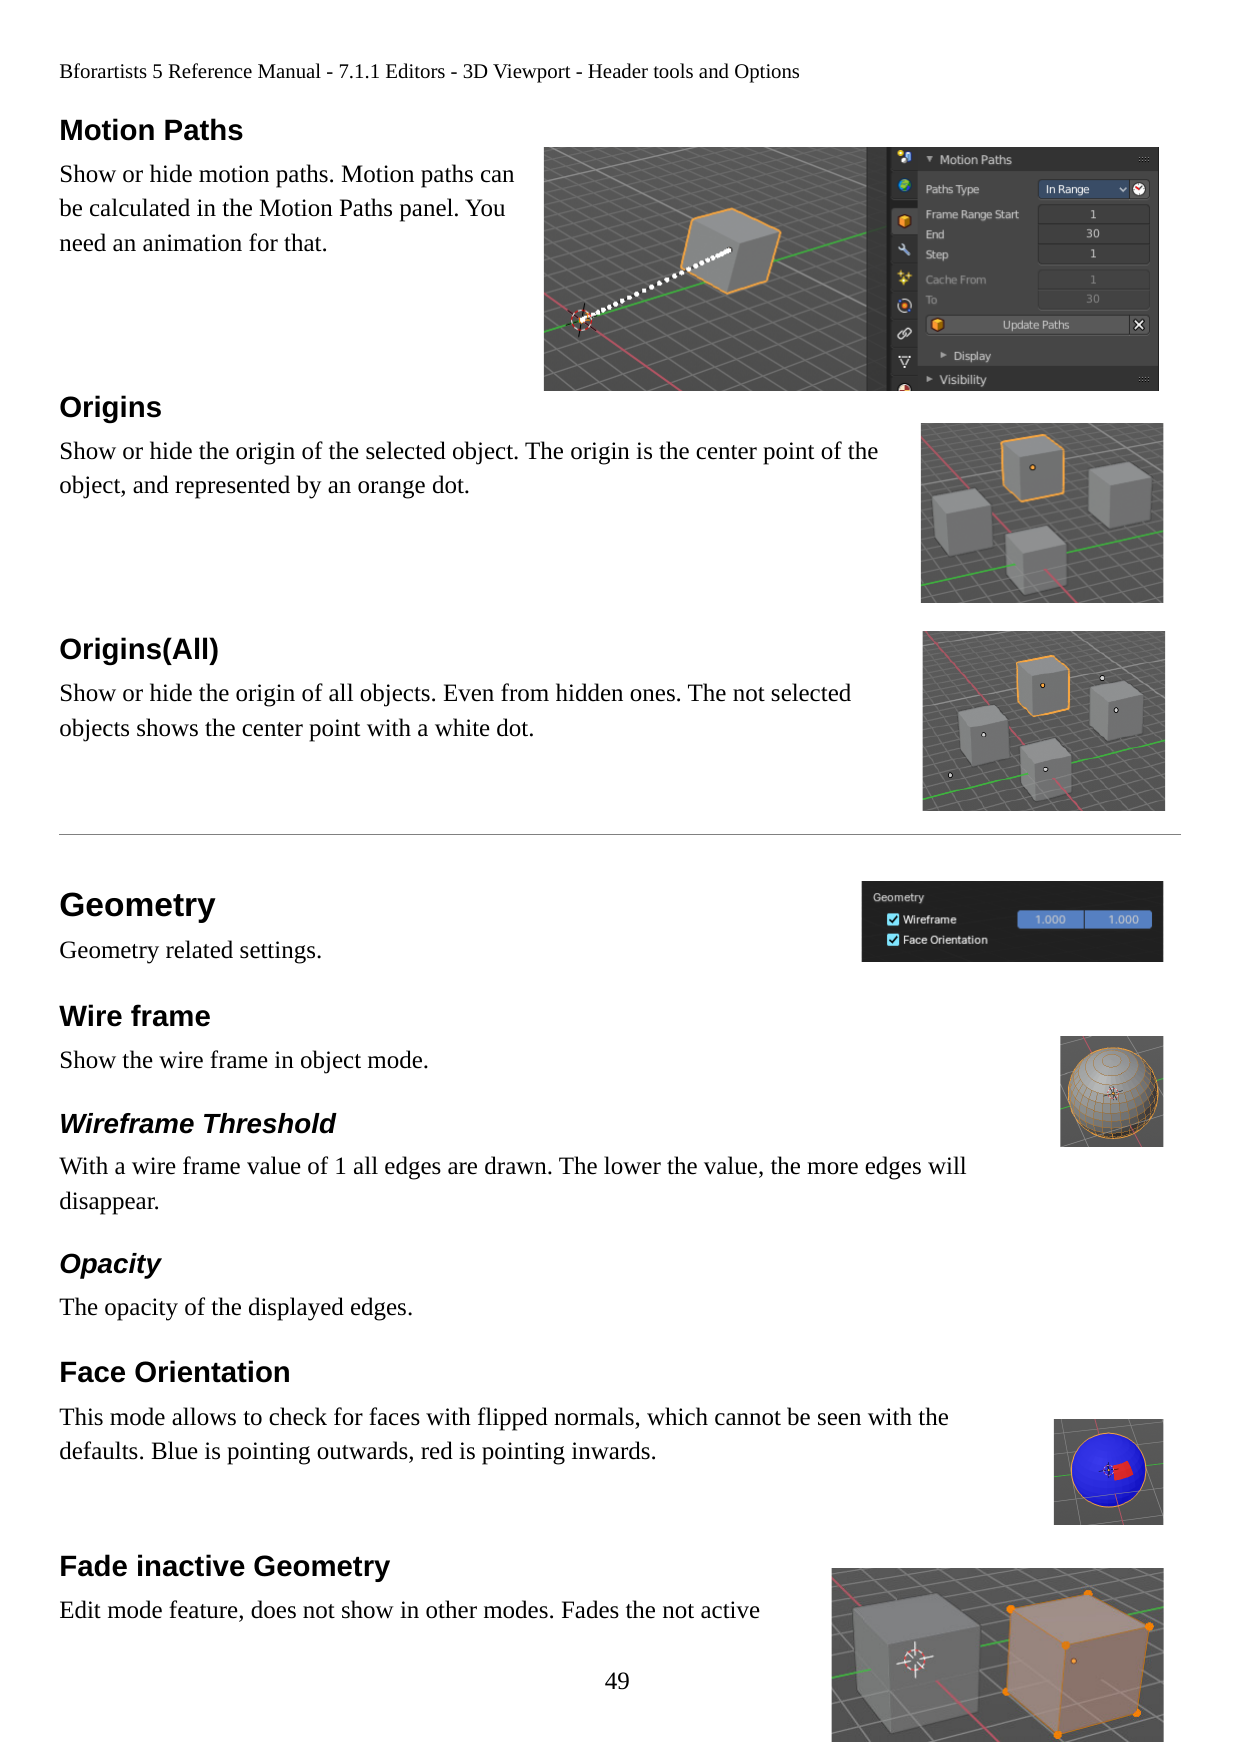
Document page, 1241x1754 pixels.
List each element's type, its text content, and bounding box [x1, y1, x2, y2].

subtitle Origins(All) [59, 632, 922, 666]
subtitle Motion Paths [59, 113, 1181, 146]
subtitle [1166, 632, 1181, 666]
picture [831, 1568, 1164, 1742]
picture [922, 631, 1166, 811]
subtitle Opacity [59, 1247, 1181, 1279]
picture [543, 147, 1159, 391]
text Edit mode feature, does not show in other modes. Fades the not active [59, 1595, 831, 1624]
subtitle Wireframe Threshold [59, 1107, 1060, 1139]
picture [861, 881, 1164, 962]
subtitle Fade inactive Geometry [59, 1549, 1181, 1583]
subtitle Geometry [59, 884, 861, 923]
subtitle Wire frame [59, 999, 1181, 1033]
text This mode allows to check for faces with flipped normals, which cannot be seen with the defaults. Blue is pointing outwards, red is pointing inwards. [59, 1402, 1181, 1465]
subtitle Origins [59, 389, 1181, 423]
text The opacity of the displayed edges. [59, 1292, 1181, 1321]
subtitle Face Orientation [59, 1355, 1181, 1389]
text Show or hide motion paths. Motion paths can be calculated in the Motion Paths panel. You need an animation for that. [59, 159, 543, 257]
subtitle [1164, 884, 1181, 923]
text With a wire frame value of 1 all edges are drawn. The lower the value, the more edges will disappear. [59, 1151, 1181, 1214]
text Show the wire frame in object mode. [59, 1045, 1060, 1074]
picture [920, 423, 1164, 603]
picture [1053, 1419, 1164, 1525]
text Geometry related settings. [59, 936, 1181, 964]
subtitle [1164, 1107, 1181, 1139]
picture [1060, 1036, 1164, 1147]
text Show or hide the origin of all objects. Even from hidden ones. The not selected objects shows the center point with a white dot. [59, 678, 922, 742]
text Show or hide the origin of the selected object. The origin is the center point of the object, and represented by an orange dot. [59, 436, 920, 499]
